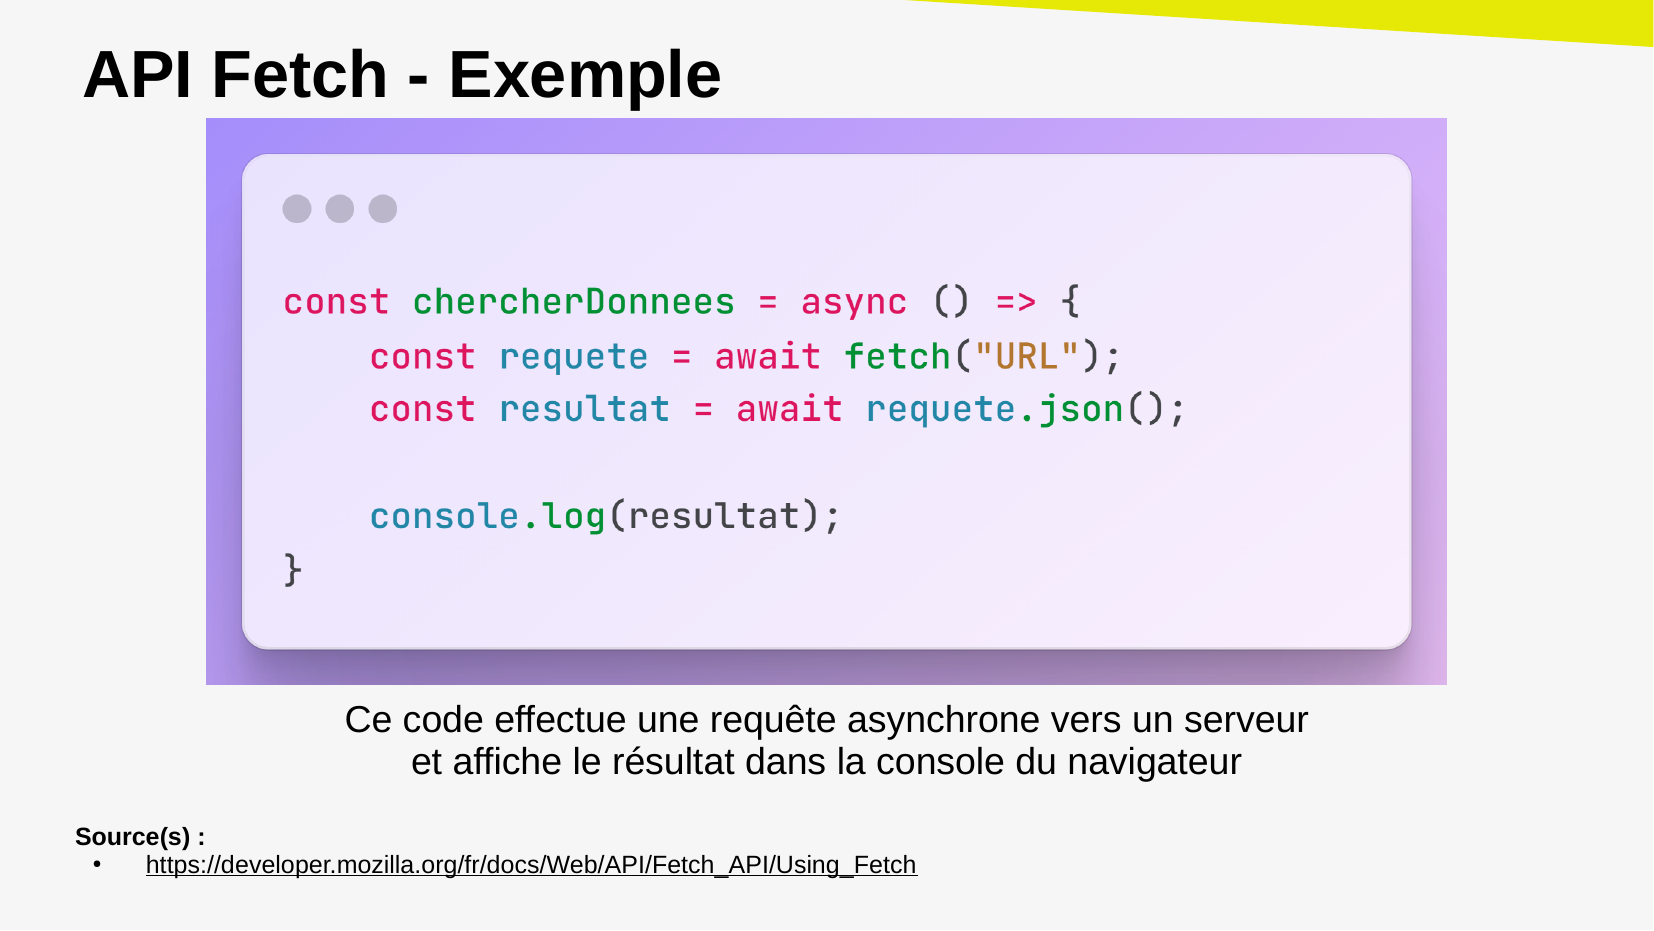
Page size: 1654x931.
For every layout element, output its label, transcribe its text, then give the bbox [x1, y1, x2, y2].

text_box [904, 0, 1654, 48]
text_box Ce code effectue une requête asynchrone vers un serveur et affiche le résultat dans la console du navigateur [316, 690, 1337, 805]
text_box Source(s) : https://developer.mozilla.org/fr/docs/Web/API/Fetch_API/Using_Fetch [60, 815, 1546, 929]
picture [206, 118, 1447, 686]
title API Fetch - Exemple [82, 37, 1571, 114]
